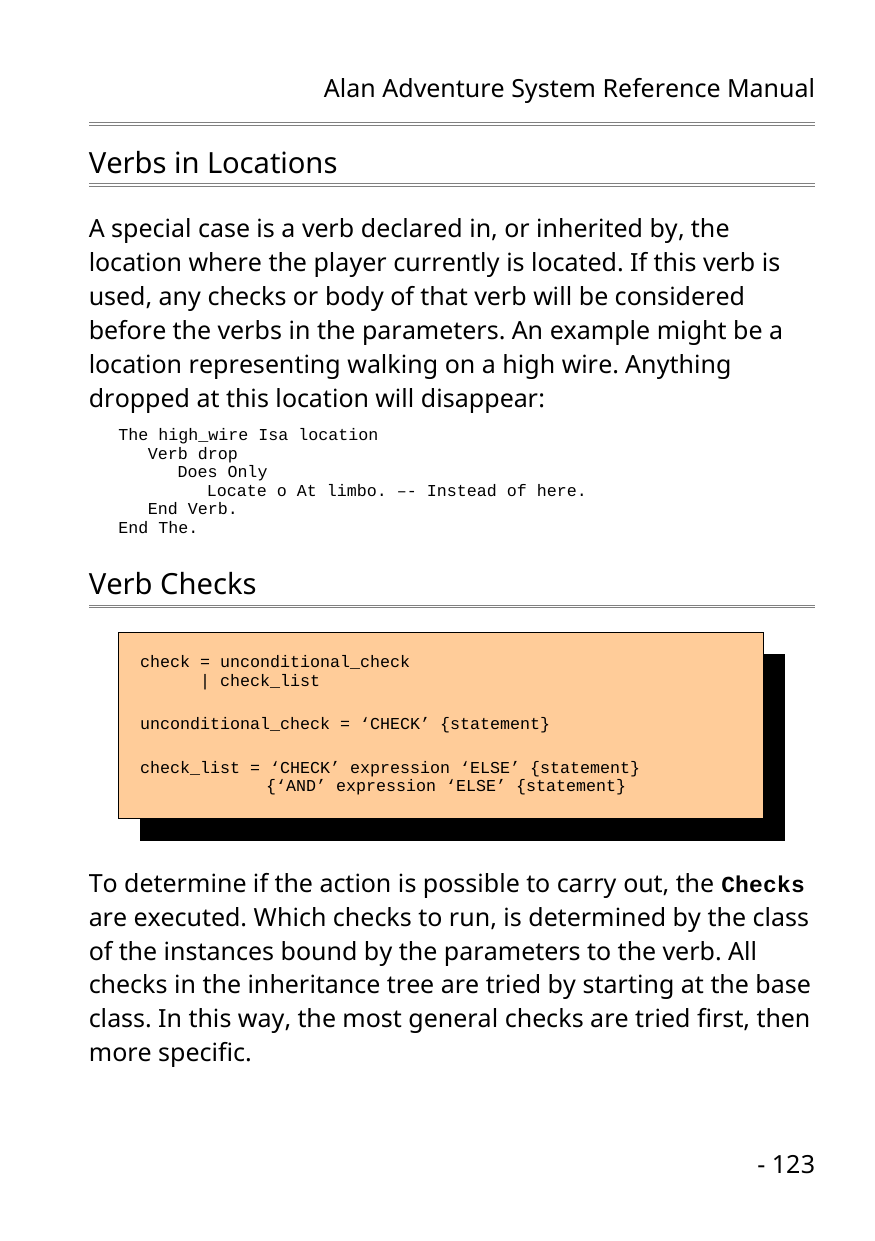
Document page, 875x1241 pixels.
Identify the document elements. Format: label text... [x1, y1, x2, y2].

subtitle Verb Checks [88, 563, 815, 607]
text To determine if the action is possible to carry out, the Checks are executed. Which checks to run, is determined by the class of the instances bound by the parameters to the verb. All checks in the inheritance tree are tried by starting at the base class. In this way, the most general checks are tried first, then more specific. [88, 866, 815, 1069]
text The high_wire Isa location Verb drop Does Only Locate o At limbo. –- Instead of here. End Verb. End The. [118, 427, 815, 538]
text check_list = ‘CHECK’ expression ‘ELSE’ {statement} {‘AND’ expression ‘ELSE’ {statement} [119, 738, 763, 818]
text check = unconditional_check | check_list [119, 633, 763, 691]
text unconditional_check = ‘CHECK’ {statement} [119, 694, 763, 735]
subtitle Verbs in Locations [88, 142, 815, 186]
text A special case is a verb declared in, or inherited by, the location where the player currently is located. If this verb is used, any checks or body of that verb will be considered before the verbs in the parameters. An example might be a location representing walking on a high wire. Anything dropped at this location will disappear: [88, 211, 815, 414]
